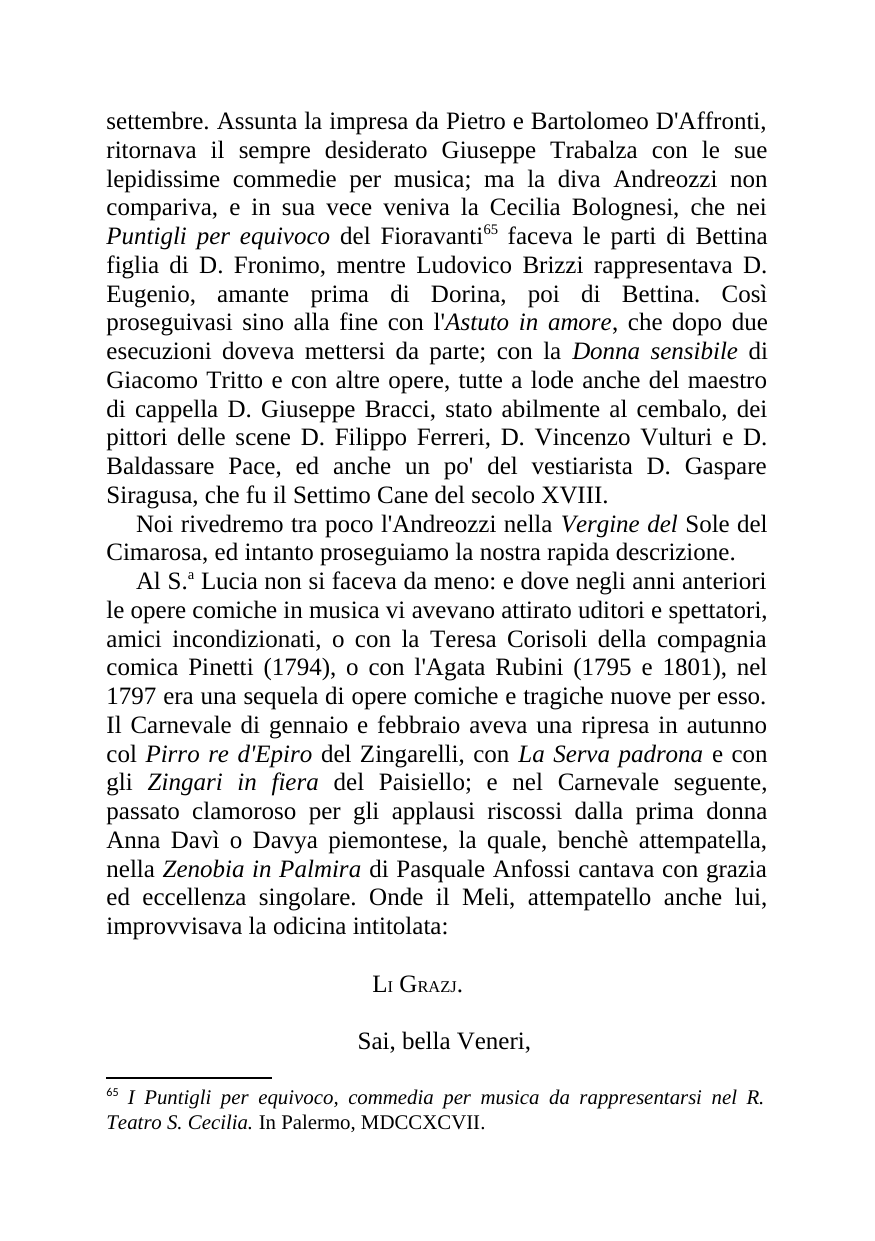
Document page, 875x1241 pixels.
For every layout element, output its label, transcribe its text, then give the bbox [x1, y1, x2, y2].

text Al S.a Lucia non si faceva da meno: e dove negli anni anteriori le opere comiche in musica vi avevano attirato uditori e spettatori, amici incondizionati, o con la Teresa Corisoli della compagnia comica Pinetti (1794), o con l'Agata Rubini (1795 e 1801), nel 1797 era una sequela di opere comiche e tragiche nuove per esso. Il Carnevale di gennaio e febbraio aveva una ripresa in autunno col Pirro re d'Epiro del Zingarelli, con La Serva padrona e con gli Zingari in fiera del Paisiello; e nel Carnevale seguente, passato clamoroso per gli applausi riscossi dalla prima donna Anna Davì o Davya piemontese, la quale, benchè attempatella, nella Zenobia in Palmira di Pasquale Anfossi cantava con grazia ed eccellenza singolare. Onde il Meli, attempatello anche lui, improvvisava la odicina intitolata: [106, 566, 768, 940]
text Sai, bella Veneri, [328, 1026, 768, 1055]
text settembre. Assunta la impresa da Pietro e Bartolomeo D'Affronti, ritornava il sempre desiderato Giuseppe Trabalza con le sue lepidissime commedie per musica; ma la diva Andreozzi non compariva, e in sua vece veniva la Cecilia Bolognesi, che nei Puntigli per equivoco del Fioravanti faceva le parti di Bettina figlia di D. Fronimo, mentre Ludovico Brizzi rappresentava D. Eugenio, amante prima di Dorina, poi di Bettina. Così proseguivasi sino alla fine con l'Astuto in amore, che dopo due esecuzioni doveva mettersi da parte; con la Donna sensibile di Giacomo Tritto e con altre opere, tutte a lode anche del maestro di cappella D. Giuseppe Bracci, stato abilmente al cembalo, dei pittori delle scene D. Filippo Ferreri, D. Vincenzo Vulturi e D. Baldassare Pace, ed anche un po' del vestiarista D. Gaspare Siragusa, che fu il Settimo Cane del secolo XVIII. [106, 106, 768, 509]
text Li Grazj. [342, 969, 768, 997]
text Noi rivedremo tra poco l'Andreozzi nella Vergine del Sole del Cimarosa, ed intanto proseguiamo la nostra rapida descrizione. [106, 509, 768, 566]
text I Puntigli per equivoco, commedia per musica da rappresentarsi nel R. Teatro S. Cecilia. In Palermo, MDCCXCVII. [106, 1084, 768, 1134]
